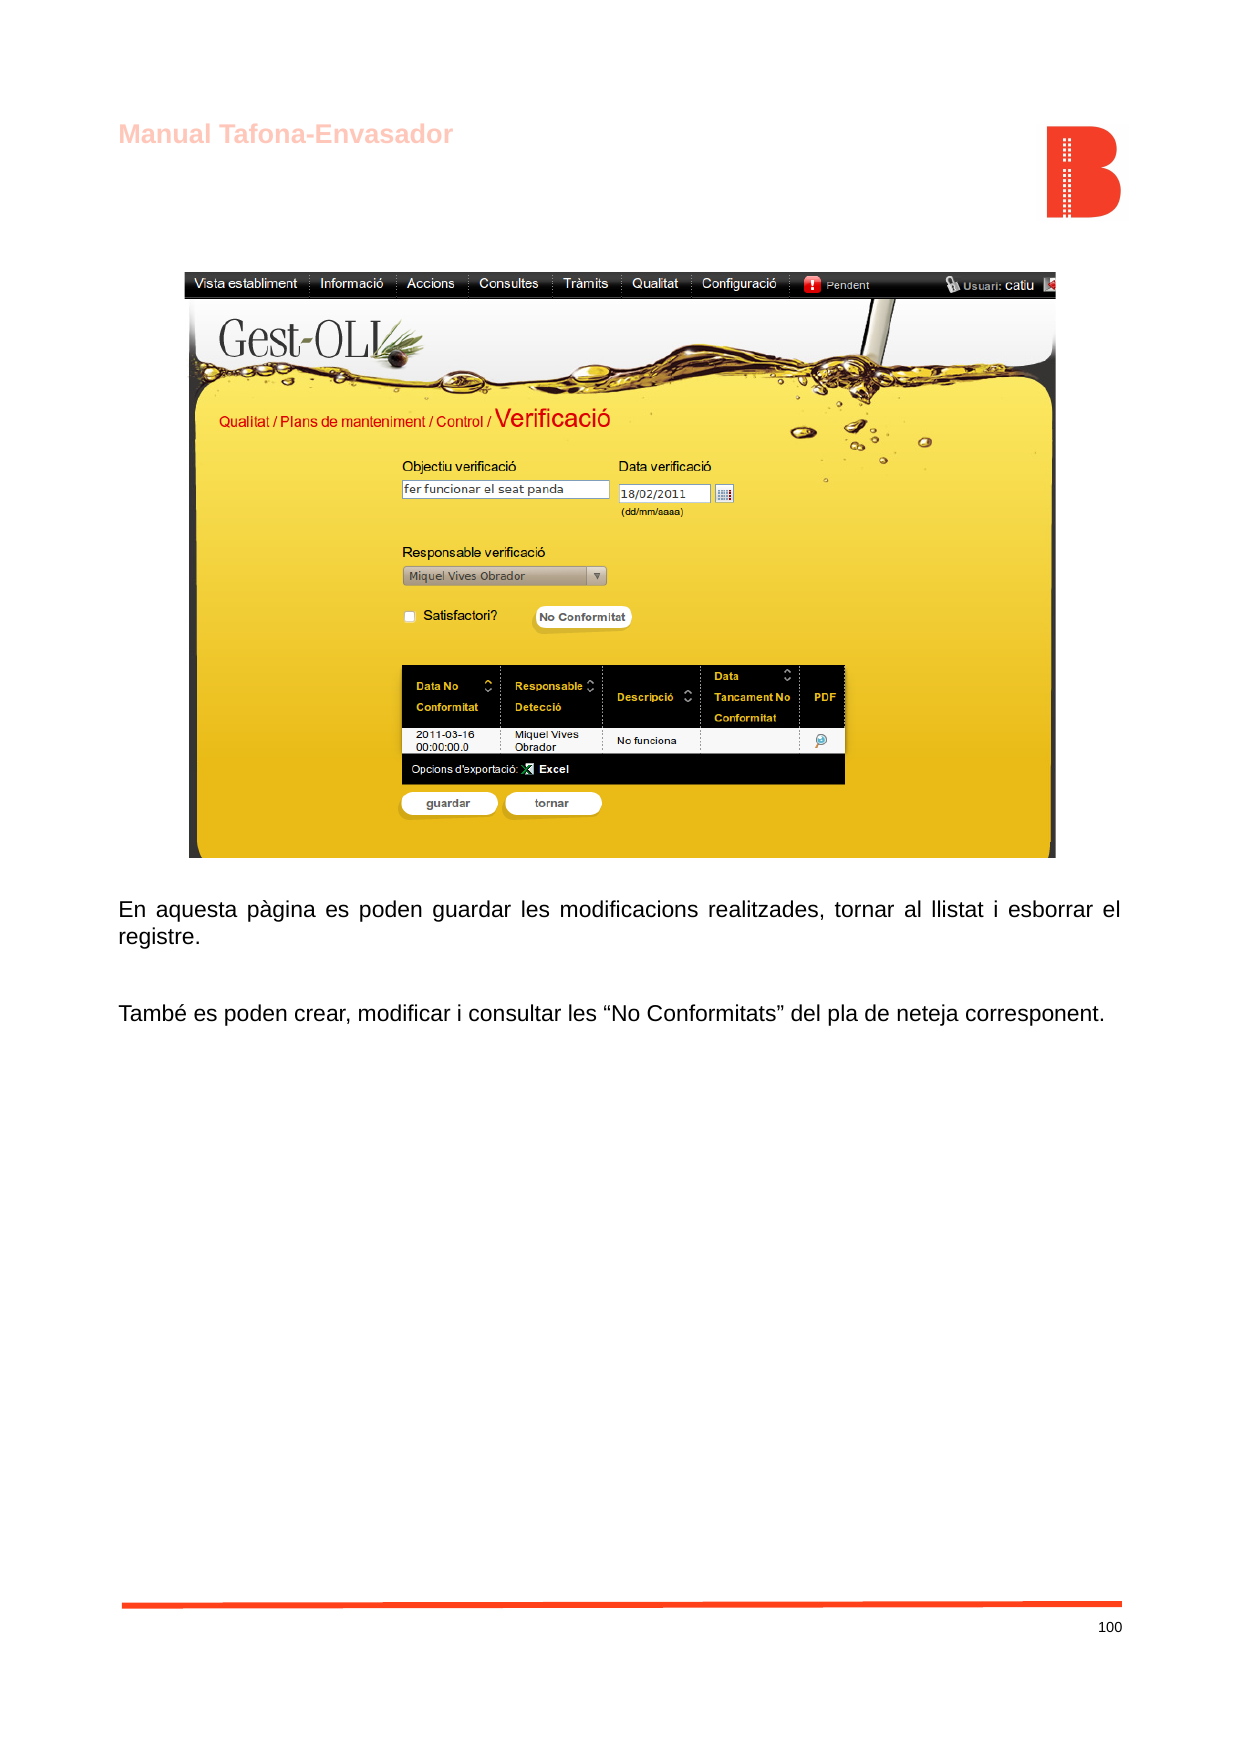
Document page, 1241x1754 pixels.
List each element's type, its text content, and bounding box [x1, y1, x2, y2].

text També es poden crear, modificar i consultar les “No Conformitats” del pla de neteja corresponent. [118, 1000, 1122, 1027]
text En aquesta pàgina es poden guardar les modificacions realitzades, tornar al llistat i esborrar el registre. [118, 896, 1122, 949]
picture [184, 272, 1056, 858]
picture [1036, 124, 1130, 221]
